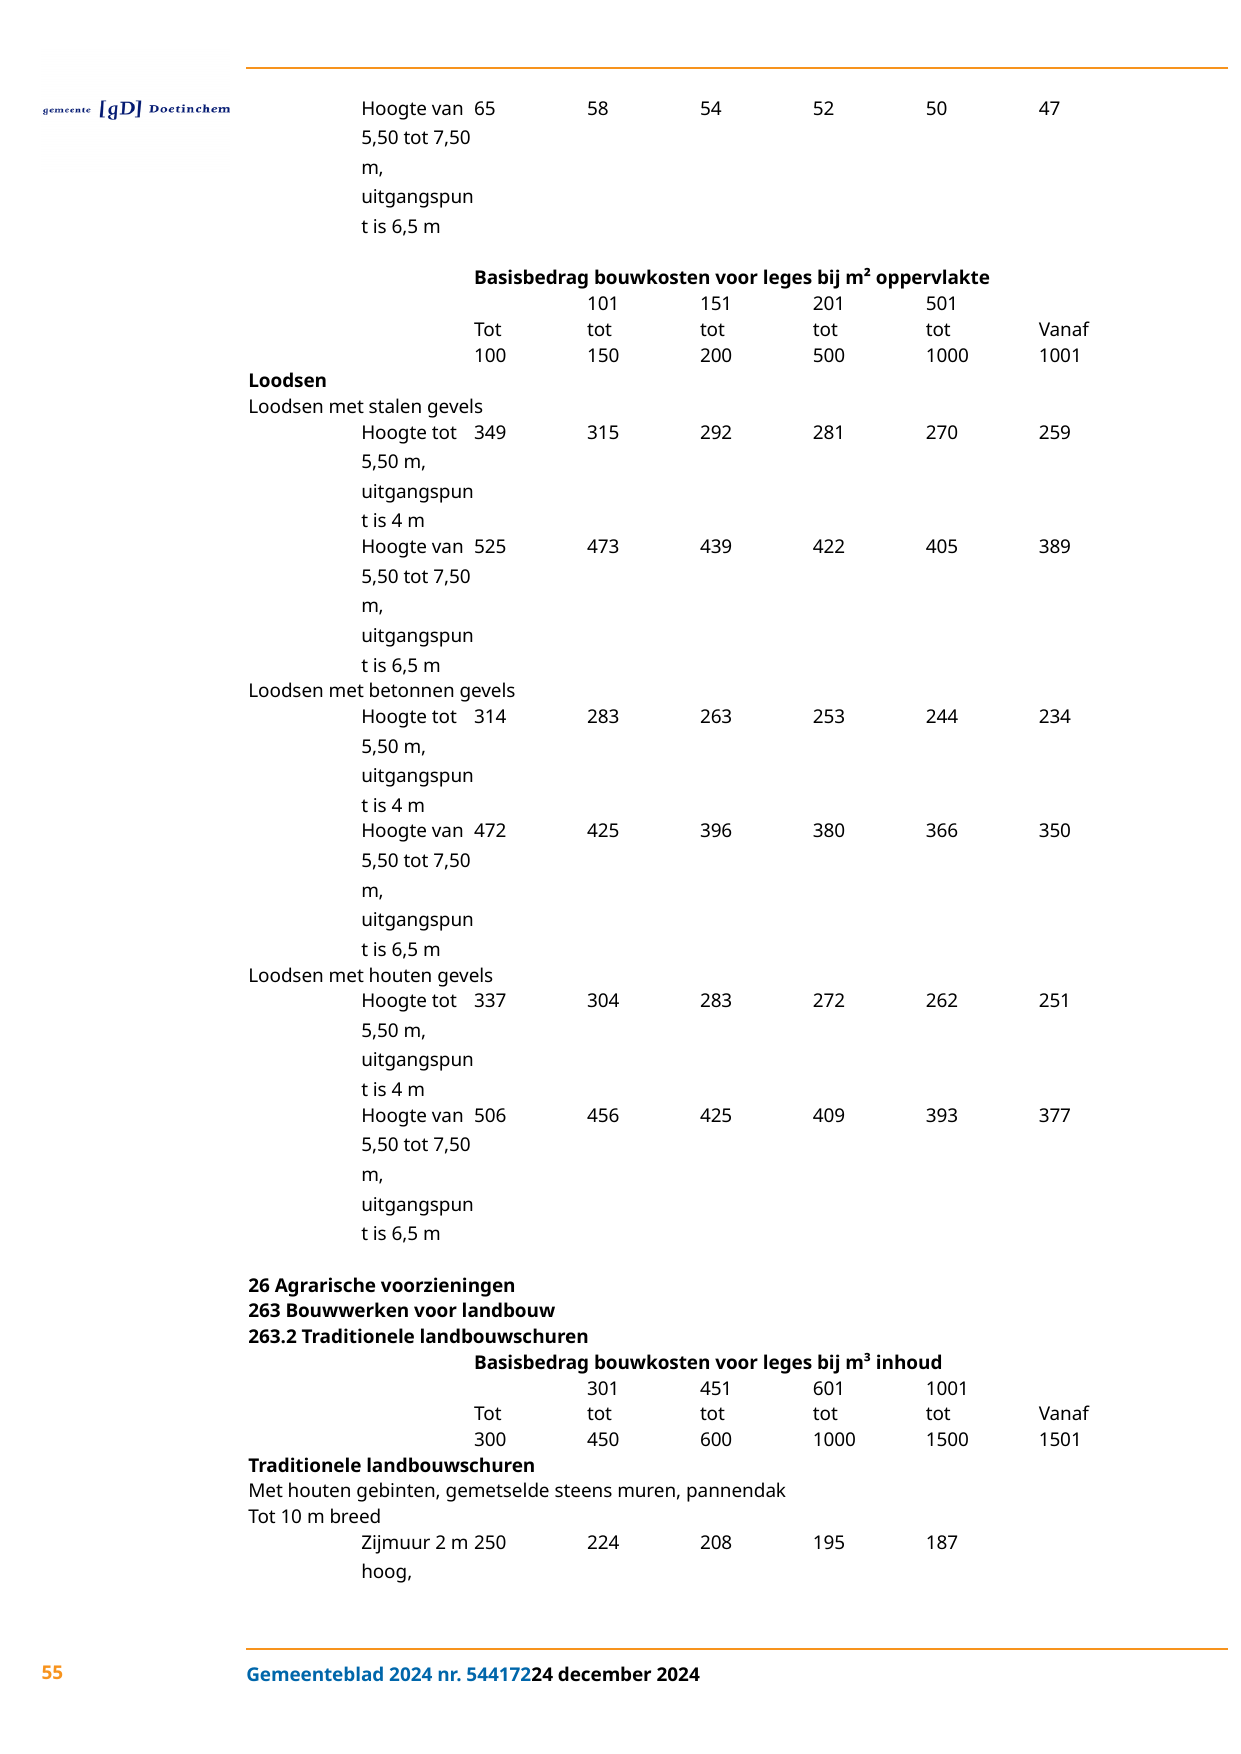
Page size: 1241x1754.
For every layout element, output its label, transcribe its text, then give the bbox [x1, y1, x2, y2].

table_cell 1501 [1039, 1426, 1152, 1452]
table_cell [361, 290, 474, 316]
table_cell 1000 [813, 1426, 926, 1452]
table_cell [700, 393, 813, 419]
table_cell [248, 1529, 361, 1584]
table_cell Hoogte van 5,50 tot 7,50 m, uitgangspunt is 6,5 m [361, 95, 474, 239]
table_cell [1039, 1529, 1152, 1584]
table_cell [361, 1400, 474, 1426]
table_cell [1039, 290, 1152, 316]
table_cell [813, 368, 926, 393]
table_cell [361, 1375, 474, 1400]
table_cell tot [700, 316, 813, 342]
table_cell [813, 1323, 926, 1349]
table_cell [1039, 368, 1152, 393]
table_cell 65 [474, 95, 587, 239]
table_cell [248, 703, 361, 818]
table_cell [248, 1102, 361, 1246]
table_cell [813, 678, 926, 703]
table_cell 54 [700, 95, 813, 239]
table_cell [813, 1298, 926, 1323]
table_cell [926, 393, 1038, 419]
table_cell 600 [700, 1426, 813, 1452]
table_cell 300 [474, 1426, 587, 1452]
table_cell [361, 239, 474, 264]
table_cell 270 [926, 419, 1038, 533]
table_cell [700, 1503, 813, 1529]
table_cell 187 [926, 1529, 1038, 1584]
table_cell 58 [587, 95, 700, 239]
table_cell [926, 1503, 1038, 1529]
table_cell Hoogte van 5,50 tot 7,50 m, uitgangspunt is 6,5 m [361, 818, 474, 962]
table_cell [248, 988, 361, 1102]
table_cell 377 [1039, 1102, 1152, 1246]
table_cell [361, 368, 474, 393]
table_cell 456 [587, 1102, 700, 1246]
table_cell tot [587, 316, 700, 342]
table_cell [361, 342, 474, 367]
table_cell 250 [474, 1529, 587, 1584]
table_cell 262 [926, 988, 1038, 1102]
table_cell Tot [474, 1400, 587, 1426]
table_cell [474, 290, 587, 316]
table_cell 301 [587, 1375, 700, 1400]
table_cell 1000 [926, 342, 1038, 367]
table_cell Traditionele landbouwschuren [248, 1452, 700, 1478]
table_cell Hoogte van 5,50 tot 7,50 m, uitgangspunt is 6,5 m [361, 534, 474, 677]
table_cell 47 [1039, 95, 1152, 239]
table_cell Hoogte tot 5,50 m, uitgangspunt is 4 m [361, 703, 474, 818]
table_cell [248, 1400, 361, 1426]
table_cell [474, 1246, 587, 1272]
table_cell [926, 1452, 1038, 1478]
table_cell 151 [700, 290, 813, 316]
table_cell Basisbedrag bouwkosten voor leges bij m² oppervlakte [474, 265, 1152, 290]
table_cell Loodsen met betonnen gevels [248, 678, 587, 703]
table_cell Hoogte tot 5,50 m, uitgangspunt is 4 m [361, 988, 474, 1102]
table_cell 200 [700, 342, 813, 367]
table_cell Loodsen met houten gevels [248, 962, 587, 987]
table_cell [926, 1323, 1038, 1349]
table_cell [926, 678, 1038, 703]
table_cell [248, 316, 361, 342]
table_cell 451 [700, 1375, 813, 1400]
table_cell Met houten gebinten, gemetselde steens muren, pannendak [248, 1478, 926, 1503]
table_cell [813, 1452, 926, 1478]
table_cell [361, 1246, 474, 1272]
table_cell [926, 1272, 1038, 1297]
table_cell 405 [926, 534, 1038, 677]
table_cell 422 [813, 534, 926, 677]
table_cell 292 [700, 419, 813, 533]
table_cell 389 [1039, 534, 1152, 677]
table_cell 281 [813, 419, 926, 533]
table_cell [587, 1272, 700, 1297]
table_cell 380 [813, 818, 926, 962]
table_cell [1039, 1298, 1152, 1323]
table_cell 52 [813, 95, 926, 239]
table_cell [1039, 678, 1152, 703]
table_cell [700, 678, 813, 703]
table_cell [813, 962, 926, 987]
table_cell 501 [926, 290, 1038, 316]
table_cell [361, 265, 474, 290]
picture [41, 47, 231, 172]
table_cell [1039, 1503, 1152, 1529]
table_cell [1039, 962, 1152, 987]
table_cell [1039, 1375, 1152, 1400]
table_cell [813, 1272, 926, 1297]
table_cell [248, 239, 361, 264]
table_cell [1039, 1323, 1152, 1349]
table_cell 263 [700, 703, 813, 818]
table_cell [248, 290, 361, 316]
table_cell [361, 1426, 474, 1452]
table_cell 100 [474, 342, 587, 367]
table_cell Hoogte tot 5,50 m, uitgangspunt is 4 m [361, 419, 474, 533]
table_cell 439 [700, 534, 813, 677]
table_cell 251 [1039, 988, 1152, 1102]
table_cell tot [700, 1400, 813, 1426]
table_cell 425 [700, 1102, 813, 1246]
table_cell 450 [587, 1426, 700, 1452]
table_cell 50 [926, 95, 1038, 239]
table_cell [248, 1349, 361, 1375]
table_cell 315 [587, 419, 700, 533]
table_cell [587, 239, 700, 264]
table_cell [926, 368, 1038, 393]
table_cell [1039, 239, 1152, 264]
table_cell 234 [1039, 703, 1152, 818]
table_cell 304 [587, 988, 700, 1102]
table_cell 409 [813, 1102, 926, 1246]
table_cell [700, 1298, 813, 1323]
table_cell 350 [1039, 818, 1152, 962]
table_cell [474, 1375, 587, 1400]
table_cell 1001 [926, 1375, 1038, 1400]
table_cell tot [587, 1400, 700, 1426]
table_cell tot [926, 316, 1038, 342]
table_cell Loodsen met stalen gevels [248, 393, 587, 419]
table_cell [587, 368, 700, 393]
table_cell 473 [587, 534, 700, 677]
table_cell [813, 393, 926, 419]
table_cell [248, 534, 361, 677]
table_cell [587, 678, 700, 703]
table_cell 1001 [1039, 342, 1152, 367]
table_cell [813, 1246, 926, 1272]
table_cell 472 [474, 818, 587, 962]
table_cell Hoogte van 5,50 tot 7,50 m, uitgangspunt is 6,5 m [361, 1102, 474, 1246]
table_cell 201 [813, 290, 926, 316]
table_cell [926, 239, 1038, 264]
table_cell 224 [587, 1529, 700, 1584]
table_cell [813, 1503, 926, 1529]
table_cell 283 [587, 703, 700, 818]
table_cell [1039, 393, 1152, 419]
table_cell [587, 393, 700, 419]
table_cell [587, 962, 700, 987]
table_cell [248, 342, 361, 367]
table_cell 349 [474, 419, 587, 533]
table_cell 314 [474, 703, 587, 818]
table_cell tot [926, 1400, 1038, 1426]
table_cell 366 [926, 818, 1038, 962]
table_cell [700, 962, 813, 987]
table_cell Zijmuur 2 m hoog, [361, 1529, 474, 1584]
table_cell [587, 1246, 700, 1272]
table_cell [813, 239, 926, 264]
table_cell [248, 1246, 361, 1272]
table_cell 259 [1039, 419, 1152, 533]
table_cell 525 [474, 534, 587, 677]
table_cell Tot 10 m breed [248, 1503, 474, 1529]
table_cell 396 [700, 818, 813, 962]
table_cell 393 [926, 1102, 1038, 1246]
table_cell 26 Agrarische voorzieningen [248, 1272, 587, 1297]
table_cell Vanaf [1039, 1400, 1152, 1426]
table_cell 1500 [926, 1426, 1038, 1452]
table_cell Tot [474, 316, 587, 342]
table_cell Basisbedrag bouwkosten voor leges bij m³ inhoud [474, 1349, 1038, 1375]
table_cell [926, 1478, 1038, 1503]
table_cell Loodsen [248, 368, 361, 393]
table_cell 601 [813, 1375, 926, 1400]
table_cell 283 [700, 988, 813, 1102]
table_cell [1039, 1452, 1152, 1478]
table_cell [700, 239, 813, 264]
table_cell [474, 368, 587, 393]
table_cell 195 [813, 1529, 926, 1584]
table_cell [926, 1298, 1038, 1323]
table_cell [700, 1323, 813, 1349]
table_cell 208 [700, 1529, 813, 1584]
table_cell 244 [926, 703, 1038, 818]
table_cell [1039, 1272, 1152, 1297]
table_cell tot [813, 1400, 926, 1426]
table_cell [361, 1349, 474, 1375]
table_cell [1039, 1478, 1152, 1503]
table_cell [248, 419, 361, 533]
table_cell tot [813, 316, 926, 342]
table_cell 506 [474, 1102, 587, 1246]
table_cell [700, 1272, 813, 1297]
table_cell [248, 1426, 361, 1452]
table_cell 150 [587, 342, 700, 367]
table_cell [248, 265, 361, 290]
table_cell [474, 239, 587, 264]
table_cell [474, 1503, 587, 1529]
table_cell [700, 1246, 813, 1272]
table_cell [361, 316, 474, 342]
table_cell 337 [474, 988, 587, 1102]
table_cell 101 [587, 290, 700, 316]
table_cell Vanaf [1039, 316, 1152, 342]
table_cell [700, 1452, 813, 1478]
table_cell [248, 1375, 361, 1400]
table_cell 253 [813, 703, 926, 818]
table_cell [248, 95, 361, 239]
table_cell 425 [587, 818, 700, 962]
table_cell 263.2 Traditionele landbouwschuren [248, 1323, 700, 1349]
table_cell 272 [813, 988, 926, 1102]
table_cell [926, 1246, 1038, 1272]
table_cell [926, 962, 1038, 987]
table_cell [248, 818, 361, 962]
table_cell [1039, 1246, 1152, 1272]
table_cell [700, 368, 813, 393]
table_cell [587, 1503, 700, 1529]
table_cell 500 [813, 342, 926, 367]
table_cell [1039, 1349, 1152, 1375]
table_cell 263 Bouwwerken voor landbouw [248, 1298, 700, 1323]
